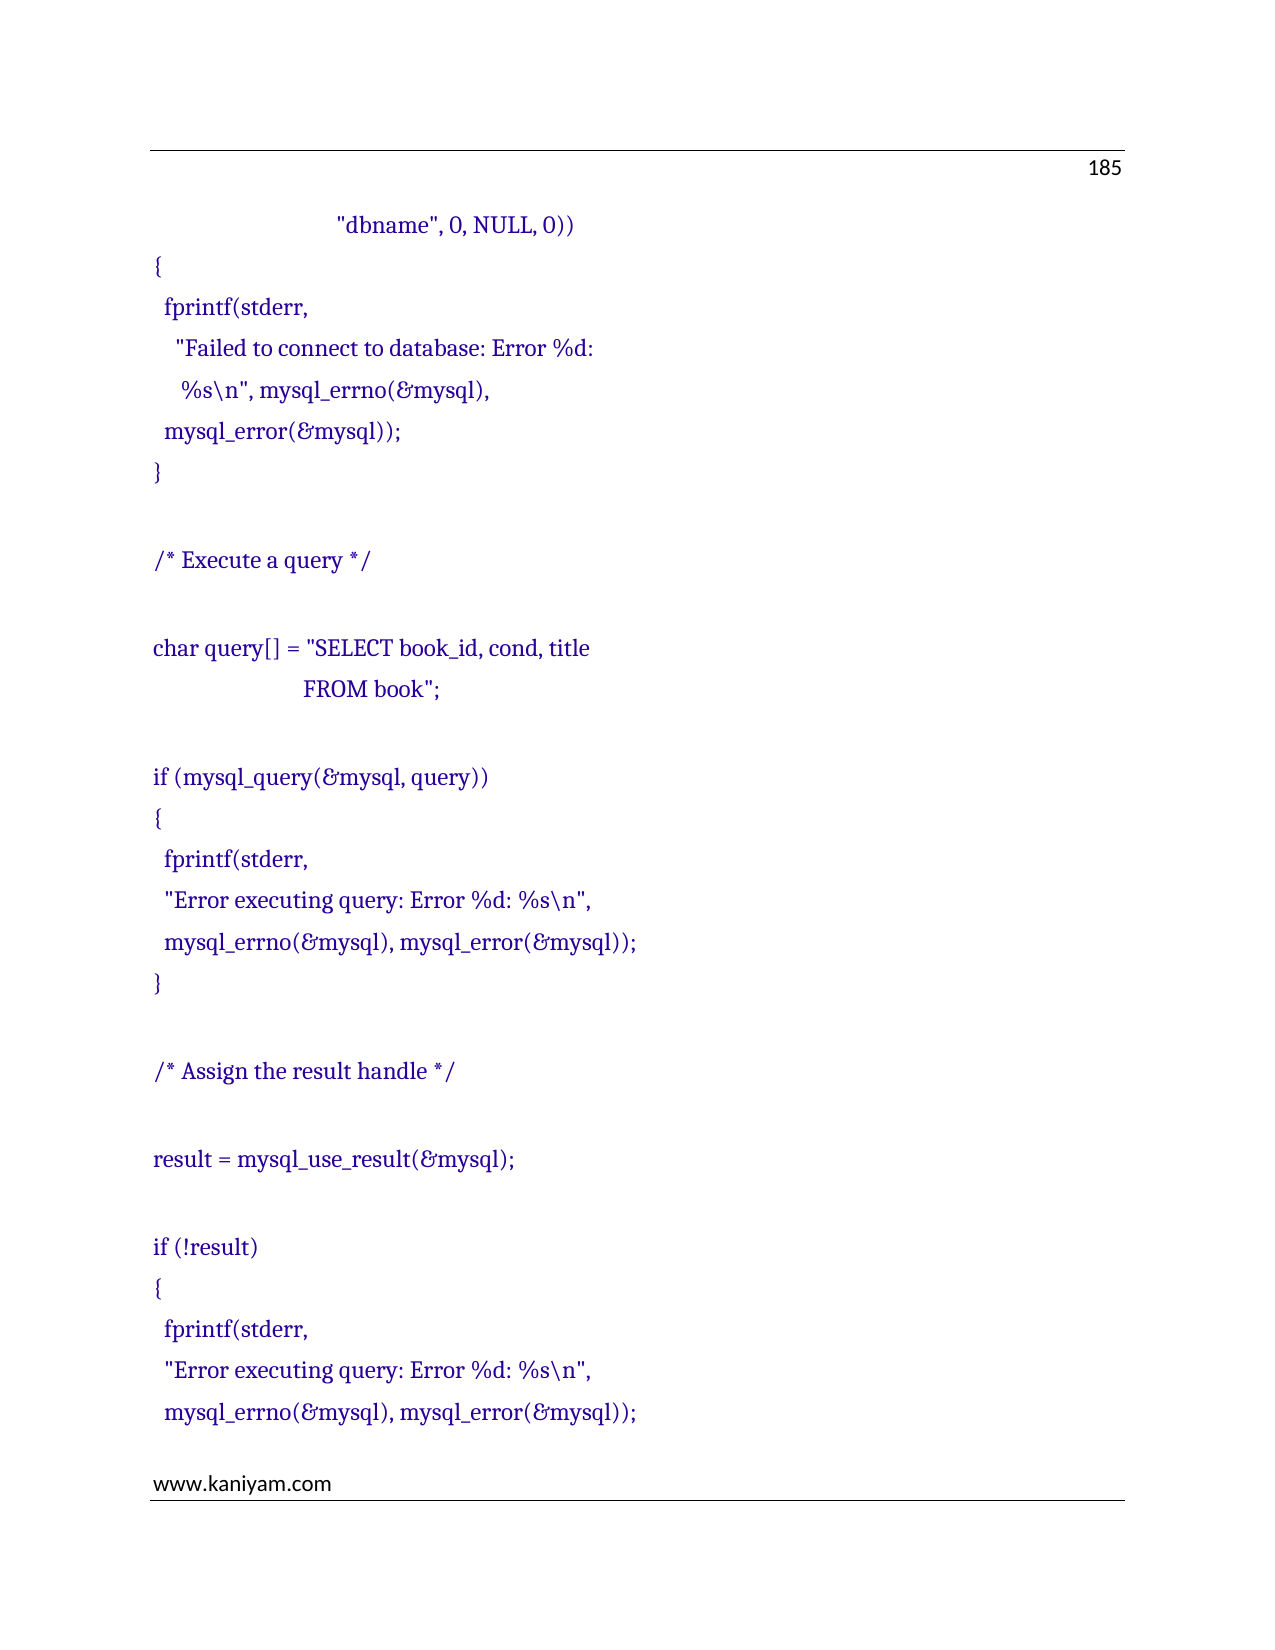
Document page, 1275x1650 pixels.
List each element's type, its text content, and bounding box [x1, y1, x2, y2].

text mysql_errno(&mysql), mysql_error(&mysql)); [153, 928, 1122, 956]
text char query[] = "SELECT book_id, cond, title [153, 634, 1122, 662]
text FROM book"; [153, 675, 1122, 704]
text "Error executing query: Error %d: %s\n", [153, 1356, 1122, 1385]
text %s\n", mysql_errno(&mysql), [153, 376, 1122, 404]
text { [153, 1274, 1122, 1302]
text "Failed to connect to database: Error %d: [153, 334, 1122, 363]
text fprintf(stderr, [153, 1315, 1122, 1344]
text if (!result) [153, 1232, 1122, 1261]
text if (mysql_query(&mysql, query)) [153, 763, 1122, 791]
text result = mysql_use_result(&mysql); [153, 1144, 1122, 1173]
text /* Assign the result handle */ [153, 1057, 1122, 1086]
text mysql_errno(&mysql), mysql_error(&mysql)); [153, 1397, 1122, 1426]
text } [153, 969, 1122, 998]
text { [153, 804, 1122, 833]
text "dbname", 0, NULL, 0)) [153, 211, 1122, 239]
text mysql_error(&mysql)); [153, 417, 1122, 446]
text "Error executing query: Error %d: %s\n", [153, 886, 1122, 915]
text fprintf(stderr, [153, 293, 1122, 322]
text } [153, 458, 1122, 487]
text /* Execute a query */ [153, 546, 1122, 574]
text fprintf(stderr, [153, 845, 1122, 874]
text { [153, 252, 1122, 281]
